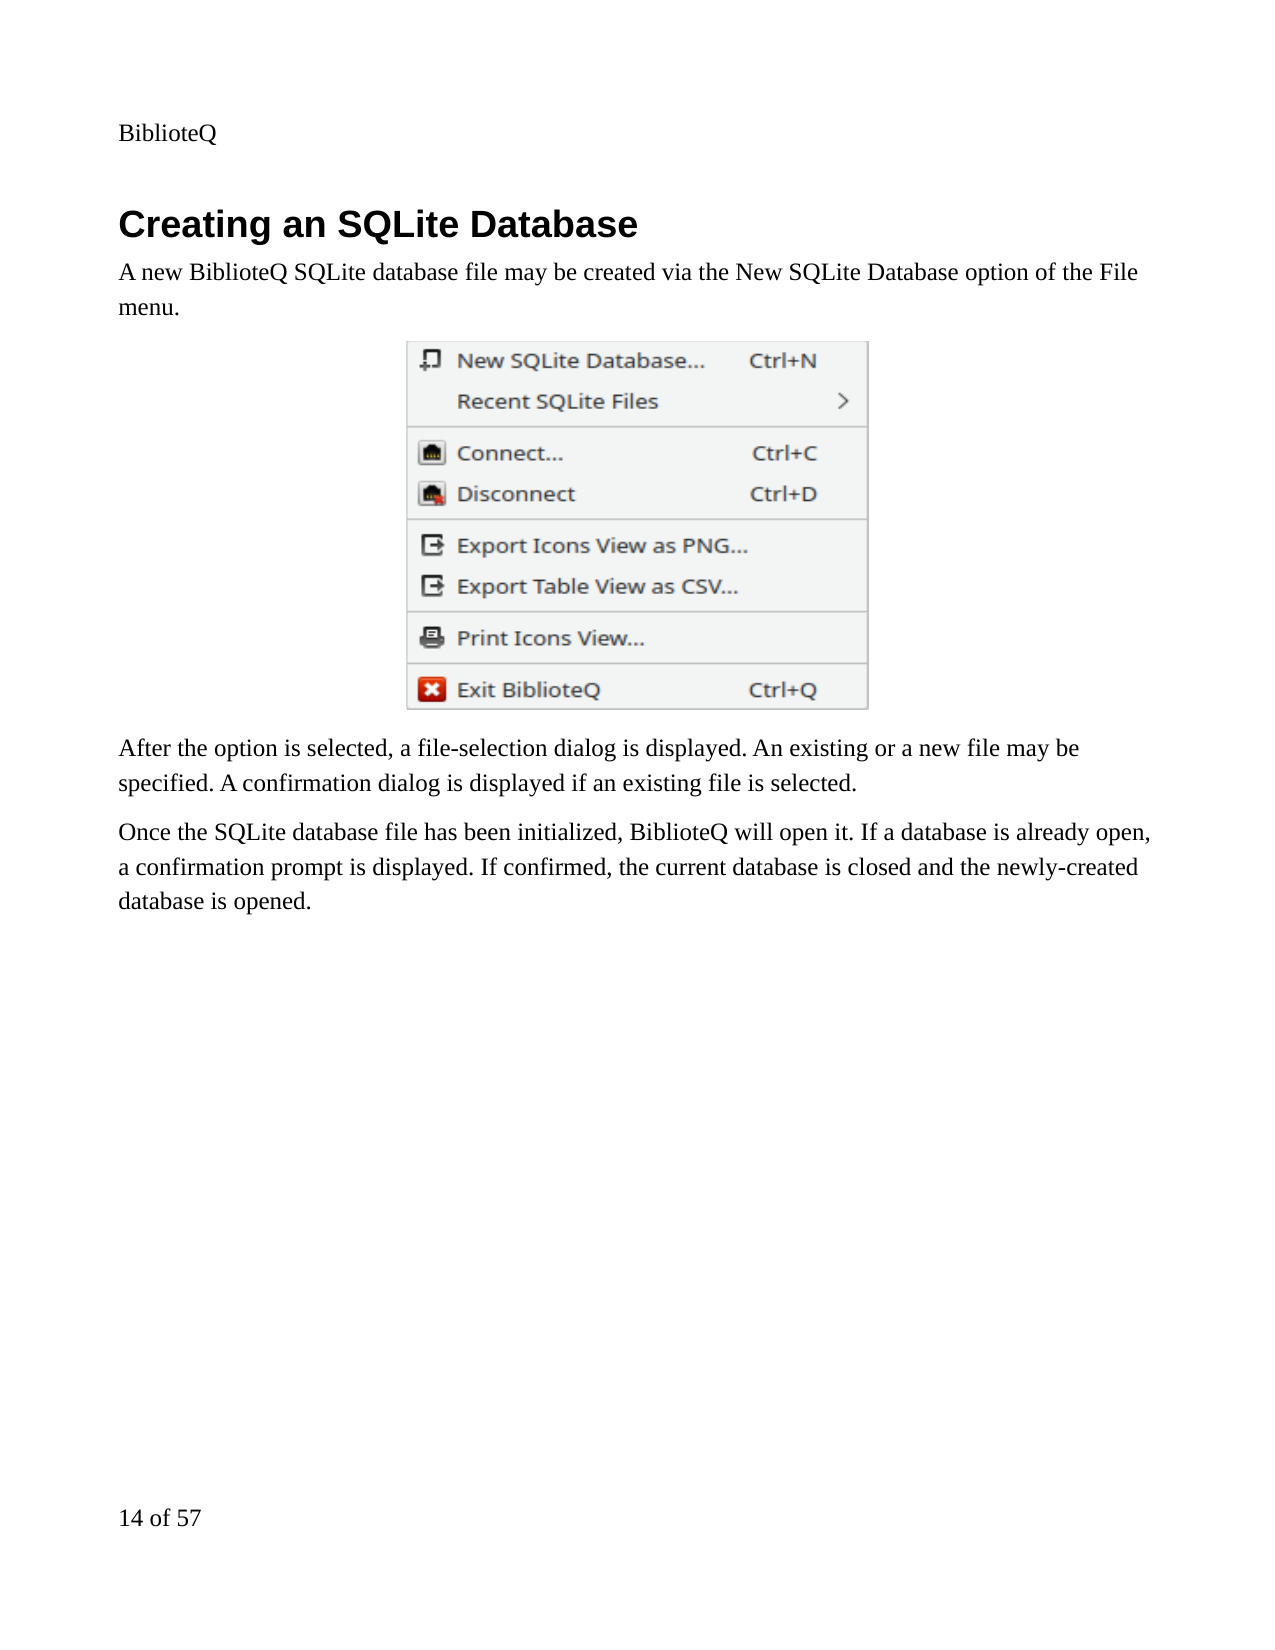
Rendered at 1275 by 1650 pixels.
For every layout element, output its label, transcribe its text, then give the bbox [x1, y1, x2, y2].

text After the option is selected, a file-selection dialog is displayed. An existing or a new file may be specified. A confirmation dialog is displayed if an existing file is selected. [118, 733, 1157, 797]
text A new BiblioteQ SQLite database file may be created via the New SQLite Database option of the File menu. [118, 257, 1157, 321]
text Once the SQLite database file has been initialized, BiblioteQ will open it. If a database is already open, a confirmation prompt is displayed. If confirmed, the current database is closed and the newly-created database is opened. [118, 817, 1157, 915]
picture [406, 341, 869, 710]
subtitle Creating an SQLite Database [118, 201, 1157, 245]
